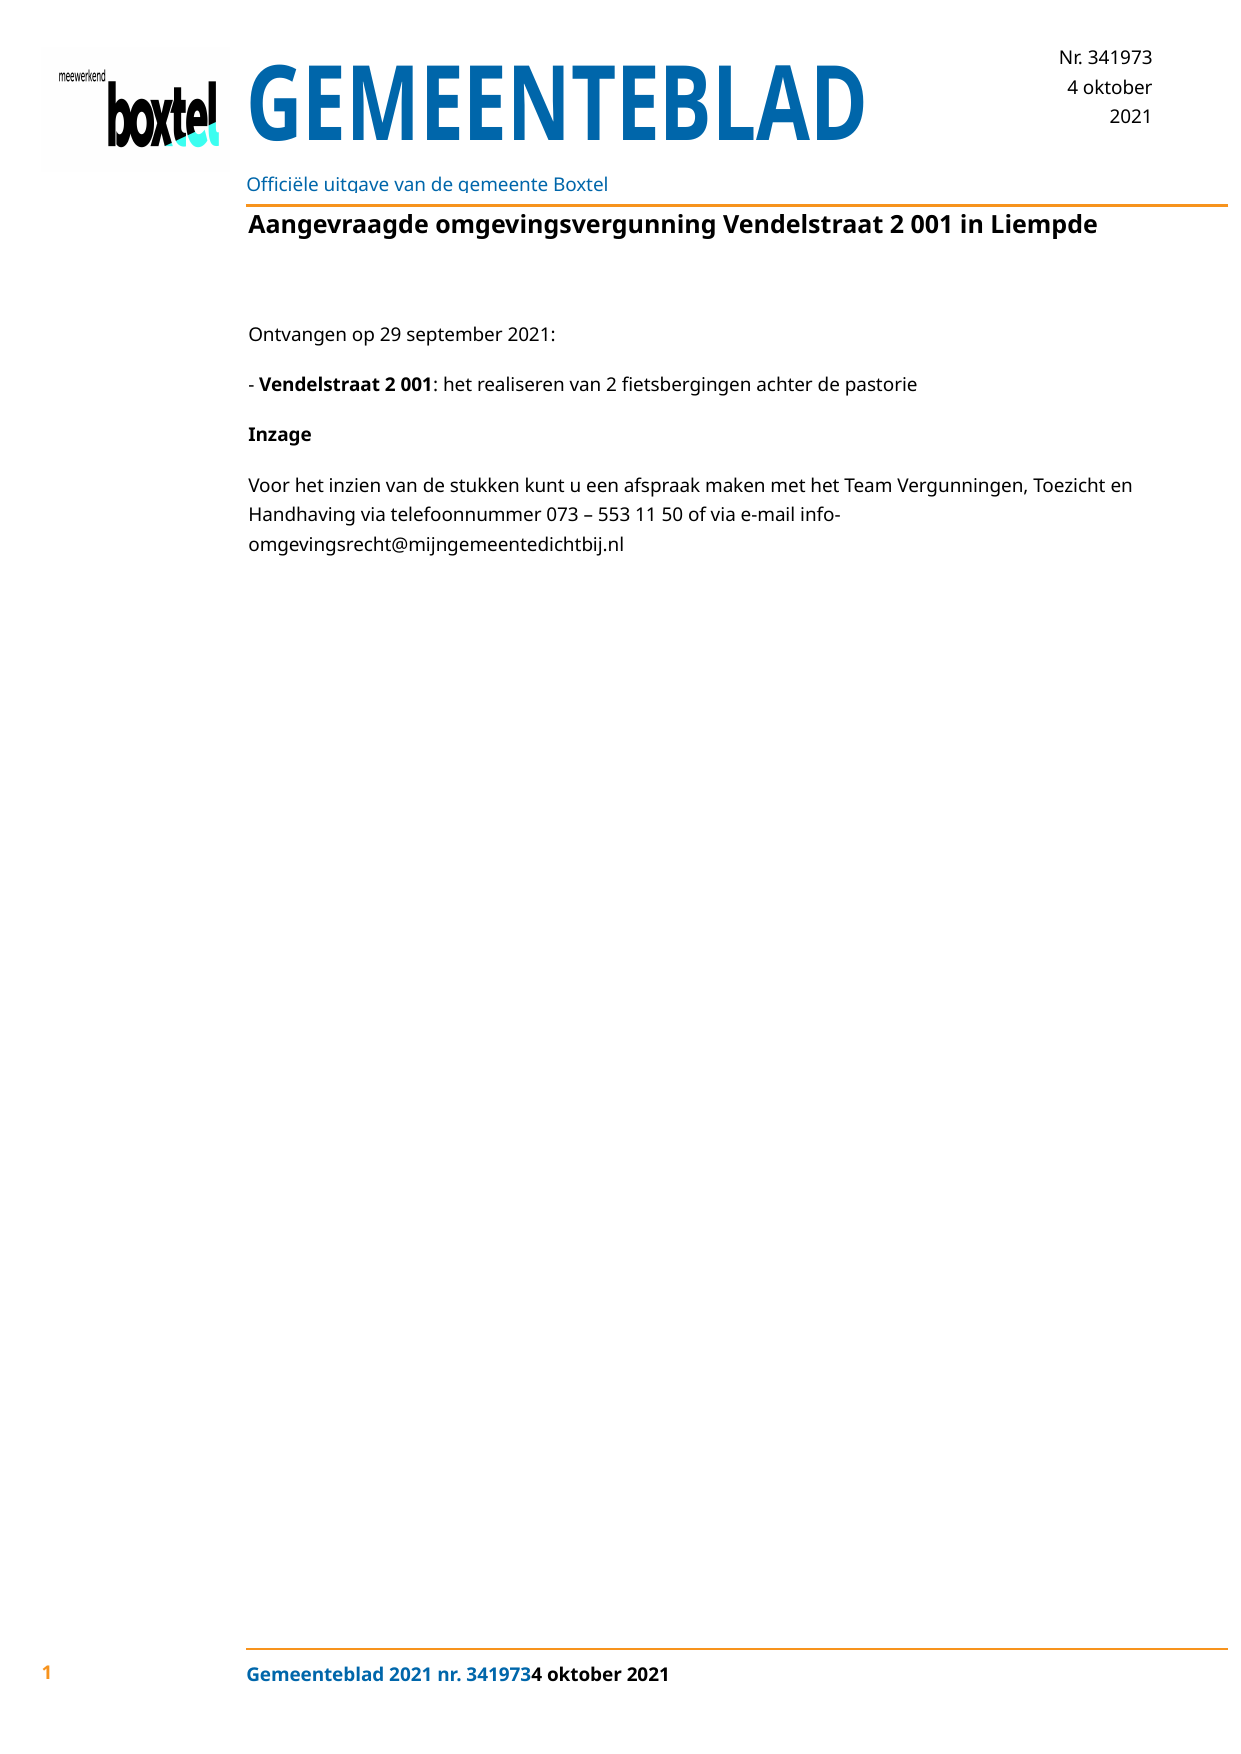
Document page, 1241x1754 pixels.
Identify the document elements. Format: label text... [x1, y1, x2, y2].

text Ontvangen op 29 september 2021: [248, 321, 1152, 346]
text Voor het inzien van de stukken kunt u een afspraak maken met het Team Vergunningen, Toezicht en Handhaving via telefoonnummer 073 – 553 11 50 of via e-mail info-omgevingsrecht@mijngemeentedichtbij.nl [248, 472, 1152, 557]
picture [41, 47, 231, 172]
text Aangevraagde omgevingsvergunning Vendelstraat 2 001 in Liempde [248, 207, 1152, 241]
text - Vendelstraat 2 001: het realiseren van 2 fietsbergingen achter de pastorie [248, 371, 1152, 397]
text Inzage [248, 422, 1152, 447]
